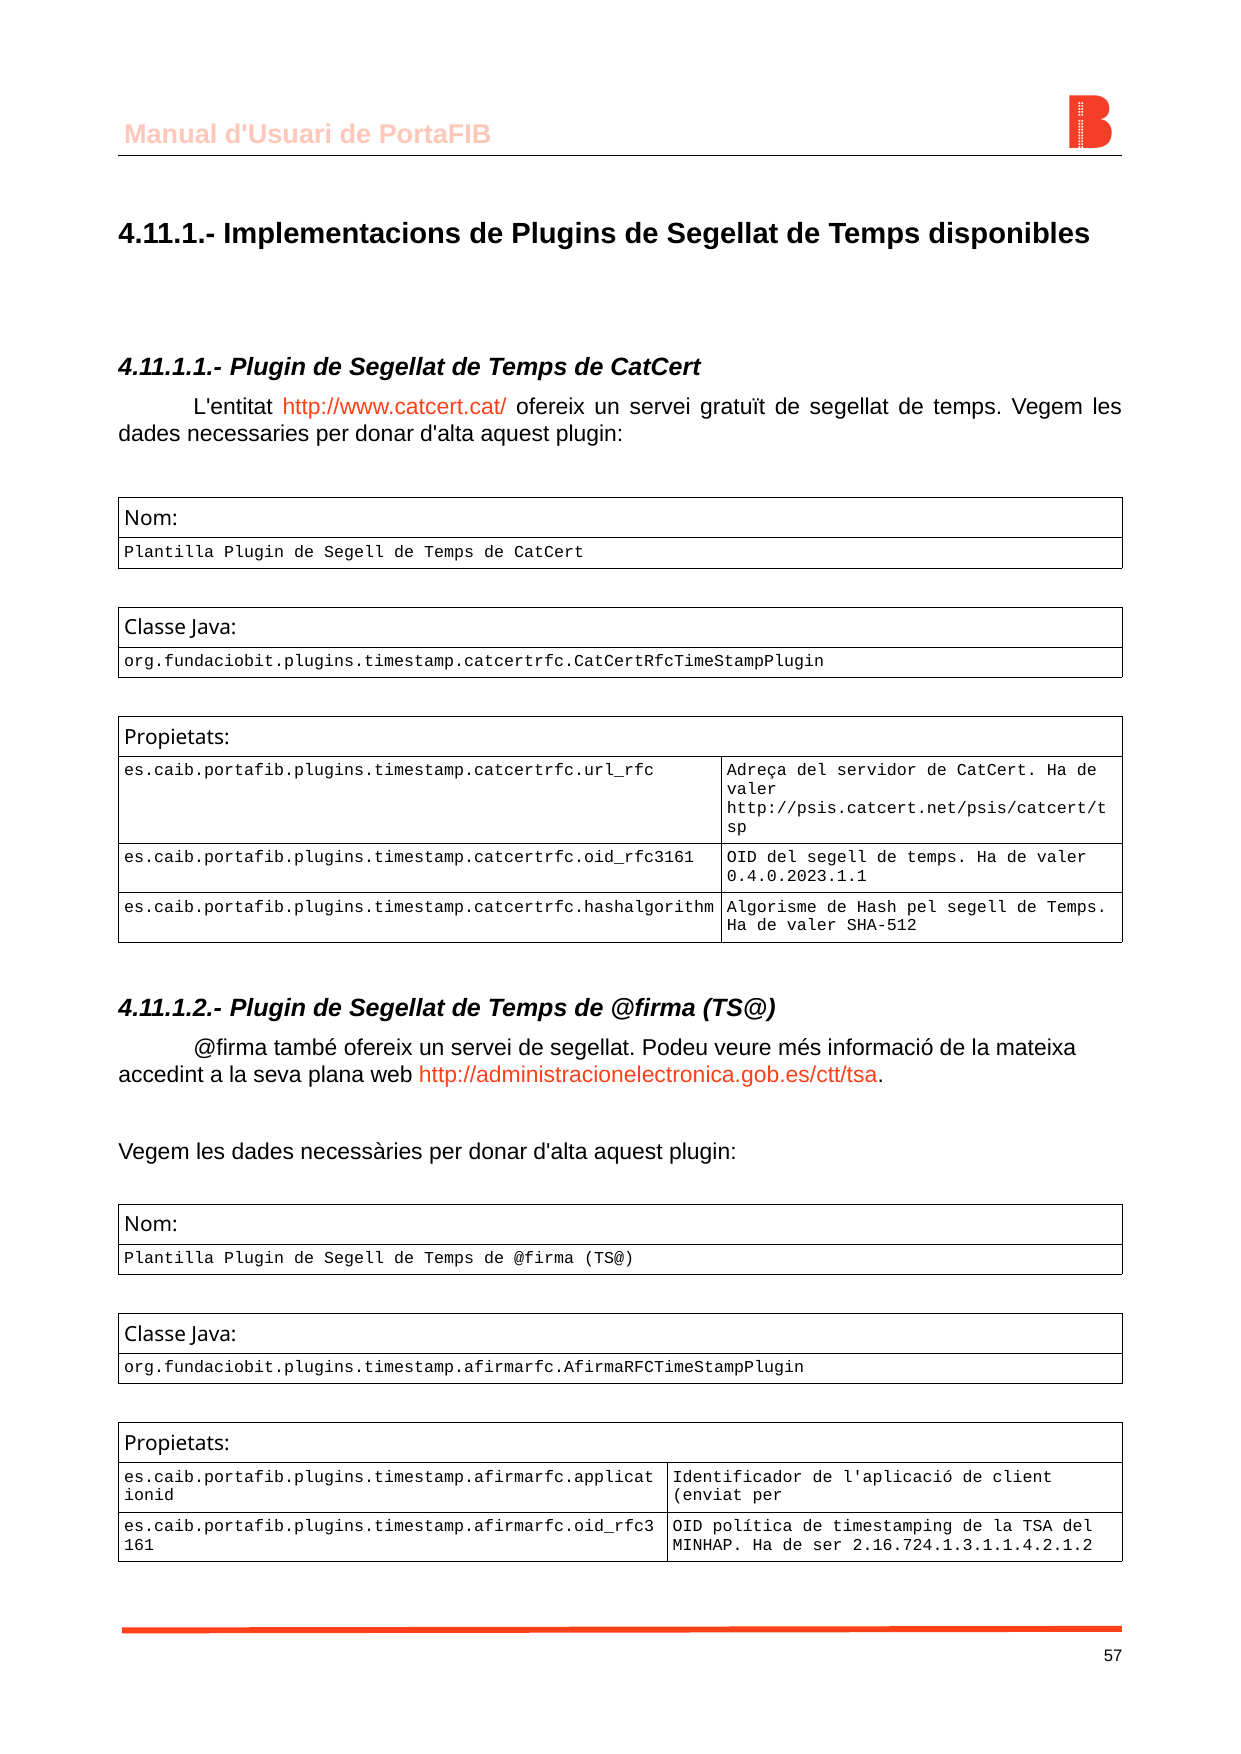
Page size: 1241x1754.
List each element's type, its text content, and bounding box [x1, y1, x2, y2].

table_cell es.caib.portafib.plugins.timestamp.catcertrfc.url_rfc [119, 757, 721, 843]
table_header Nom: [119, 1205, 1122, 1243]
table_cell Plantilla Plugin de Segell de Temps de @firma (TS@) [119, 1245, 1122, 1274]
text Vegem les dades necessàries per donar d'alta aquest plugin: [118, 1138, 1122, 1165]
text @firma també ofereix un servei de segellat. Podeu veure més informació de la mateixa accedint a la seva plana web http://administracionelectronica.gob.es/ctt/tsa. [118, 1034, 1122, 1087]
table_header Propietats: [119, 1423, 1122, 1462]
table_cell es.caib.portafib.plugins.timestamp.afirmarfc.applicationid [119, 1463, 667, 1512]
table_header Propietats: [119, 717, 1122, 756]
subtitle Implementacions de Plugins de Segellat de Temps disponibles [118, 216, 1122, 249]
table_header Nom: [119, 498, 1122, 537]
table_header Classe Java: [119, 608, 1122, 647]
table_cell es.caib.portafib.plugins.timestamp.catcertrfc.oid_rfc3161 [119, 844, 721, 892]
table_cell Plantilla Plugin de Segell de Temps de CatCert [119, 538, 1122, 568]
picture [1063, 94, 1117, 150]
table_cell OID del segell de temps. Ha de valer 0.4.0.2023.1.1 [722, 844, 1122, 892]
table_cell Identificador de l'aplicació de client (enviat per [668, 1463, 1122, 1512]
text L'entitat http://www.catcert.cat/ ofereix un servei gratuït de segellat de temps. Vegem les dades necessaries per donar d'alta aquest plugin: [118, 393, 1122, 446]
table_cell es.caib.portafib.plugins.timestamp.afirmarfc.oid_rfc3161 [119, 1513, 667, 1561]
table_cell Adreça del servidor de CatCert. Ha de valer http://psis.catcert.net/psis/catcert/tsp [722, 757, 1122, 843]
table_cell org.fundaciobit.plugins.timestamp.afirmarfc.AfirmaRFCTimeStampPlugin [119, 1354, 1122, 1383]
subtitle Plugin de Segellat de Temps de @firma (TS@) [118, 993, 1122, 1022]
table_header Classe Java: [119, 1314, 1122, 1353]
table_cell Algorisme de Hash pel segell de Temps. Ha de valer SHA-512 [722, 893, 1122, 942]
table_cell es.caib.portafib.plugins.timestamp.catcertrfc.hashalgorithm [119, 893, 721, 942]
subtitle Plugin de Segellat de Temps de CatCert [118, 352, 1122, 381]
table_cell OID política de timestamping de la TSA del MINHAP. Ha de ser 2.16.724.1.3.1.1.4.2.1.2 [668, 1513, 1122, 1561]
table_cell org.fundaciobit.plugins.timestamp.catcertrfc.CatCertRfcTimeStampPlugin [119, 648, 1122, 677]
